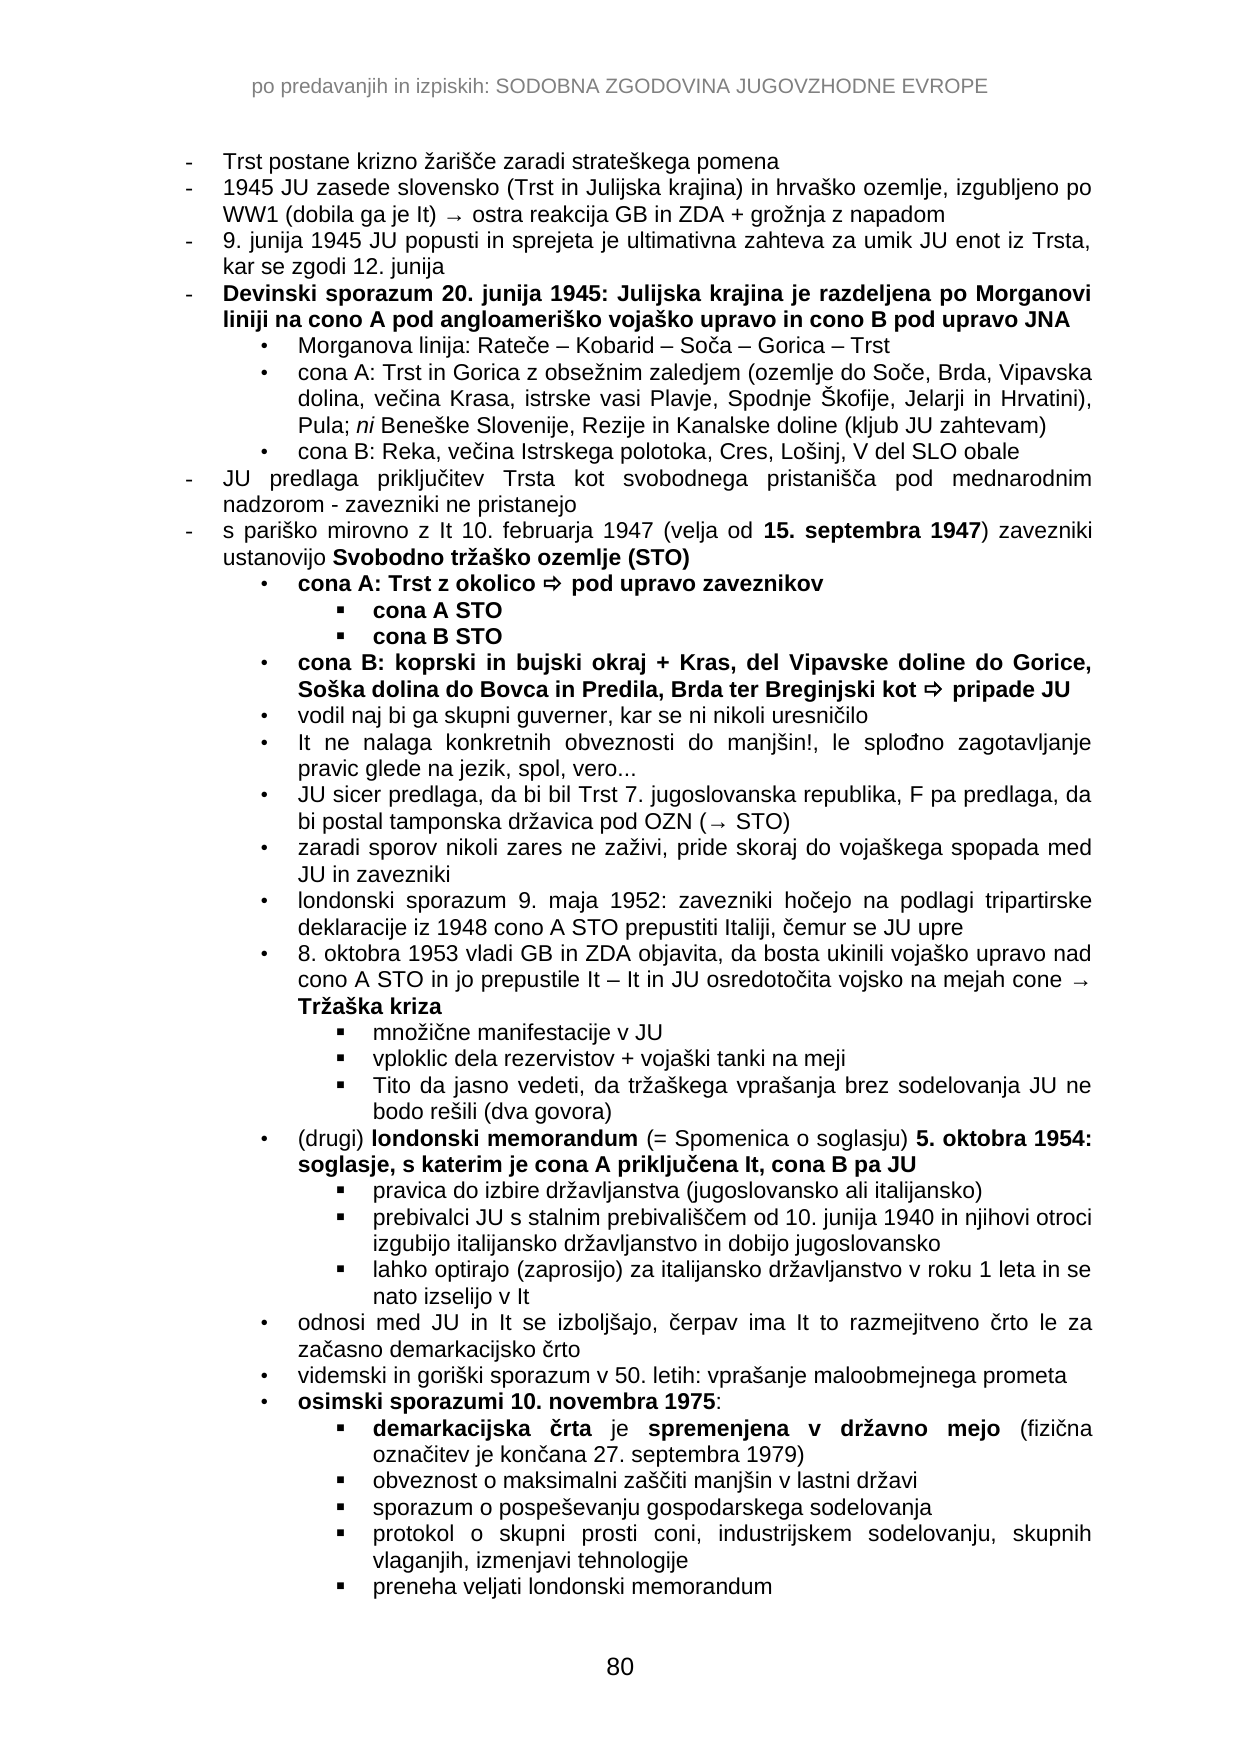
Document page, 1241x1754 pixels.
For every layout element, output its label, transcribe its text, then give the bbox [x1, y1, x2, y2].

list lahko optirajo (zaprosijo) za italijansko državljanstvo v roku 1 leta in se nato izselijo v It [335, 1256, 1093, 1309]
list Tito da jasno vedeti, da tržaškega vprašanja brez sodelovanja JU ne bodo rešili (dva govora) [335, 1072, 1093, 1124]
list 9. junija 1945 JU popusti in sprejeta je ultimativna zahteva za umik JU enot iz Trsta, kar se zgodi 12. junija [185, 227, 1093, 280]
list množične manifestacije v JU [335, 1019, 1093, 1045]
list cona A: Trst in Gorica z obsežnim zaledjem (ozemlje do Soče, Brda, Vipavska dolina, večina Krasa, istrske vasi Plavje, Spodnje Škofije, Jelarji in Hrvatini), Pula; ni Beneške Slovenije, Rezije in Kanalske doline (kljub JU zahtevam) [260, 359, 1093, 438]
list vodil naj bi ga skupni guverner, kar se ni nikoli uresničilo [260, 702, 1093, 729]
list osimski sporazumi 10. novembra 1975: [260, 1388, 1093, 1415]
list It ne nalaga konkretnih obveznosti do manjšin!, le splođno zagotavljanje pravic glede na jezik, spol, vero... [260, 729, 1093, 781]
list cona A STO [335, 597, 1093, 623]
list odnosi med JU in It se izboljšajo, čerpav ima It to razmejitveno črto le za začasno demarkacijsko črto [260, 1309, 1093, 1362]
list Morganova linija: Rateče – Kobarid – Soča – Gorica – Trst [260, 332, 1093, 359]
list s pariško mirovno z It 10. februarja 1947 (velja od 15. septembra 1947) zavezniki ustanovijo Svobodno tržaško ozemlje (STO) [185, 517, 1093, 570]
list 1945 JU zasede slovensko (Trst in Julijska krajina) in hrvaško ozemlje, izgubljeno po WW1 (dobila ga je It) → ostra reakcija GB in ZDA + grožnja z napadom [185, 174, 1093, 227]
list prebivalci JU s stalnim prebivališčem od 10. junija 1940 in njihovi otroci izgubijo italijansko državljanstvo in dobijo jugoslovansko [335, 1204, 1093, 1256]
list videmski in goriški sporazum v 50. letih: vprašanje maloobmejnega prometa [260, 1362, 1093, 1388]
list Devinski sporazum 20. junija 1945: Julijska krajina je razdeljena po Morganovi liniji na cono A pod angloameriško vojaško upravo in cono B pod upravo JNA [185, 280, 1093, 332]
list preneha veljati londonski memorandum [335, 1573, 1093, 1599]
list JU predlaga priključitev Trsta kot svobodnega pristanišča pod mednarodnim nadzorom - zavezniki ne pristanejo [185, 464, 1093, 517]
list (drugi) londonski memorandum (= Spomenica o soglasju) 5. oktobra 1954: soglasje, s katerim je cona A priključena It, cona B pa JU [260, 1124, 1093, 1177]
list protokol o skupni prosti coni, industrijskem sodelovanju, skupnih vlaganjih, izmenjavi tehnologije [335, 1520, 1093, 1573]
list cona B STO [335, 623, 1093, 649]
list JU sicer predlaga, da bi bil Trst 7. jugoslovanska republika, F pa predlaga, da bi postal tamponska državica pod OZN (→ STO) [260, 781, 1093, 834]
list cona A: Trst z okolico  pod upravo zaveznikov [260, 570, 1093, 597]
list vploklic dela rezervistov + vojaški tanki na meji [335, 1045, 1093, 1072]
list zaradi sporov nikoli zares ne zaživi, pride skoraj do vojaškega spopada med JU in zavezniki [260, 834, 1093, 887]
list londonski sporazum 9. maja 1952: zavezniki hočejo na podlagi tripartirske deklaracije iz 1948 cono A STO prepustiti Italiji, čemur se JU upre [260, 887, 1093, 940]
list Trst postane krizno žarišče zaradi strateškega pomena [185, 148, 1093, 174]
list cona B: Reka, večina Istrskega polotoka, Cres, Lošinj, V del SLO obale [260, 438, 1093, 464]
list demarkacijska črta je spremenjena v državno mejo (fizična označitev je končana 27. septembra 1979) [335, 1415, 1093, 1467]
list cona B: koprski in bujski okraj + Kras, del Vipavske doline do Gorice, Soška dolina do Bovca in Predila, Brda ter Breginjski kot  pripade JU [260, 649, 1093, 702]
list obveznost o maksimalni zaščiti manjšin v lastni državi [335, 1467, 1093, 1494]
list 8. oktobra 1953 vladi GB in ZDA objavita, da bosta ukinili vojaško upravo nad cono A STO in jo prepustile It – It in JU osredotočita vojsko na mejah cone → Tržaška kriza [260, 940, 1093, 1019]
list sporazum o pospeševanju gospodarskega sodelovanja [335, 1494, 1093, 1520]
list pravica do izbire državljanstva (jugoslovansko ali italijansko) [335, 1177, 1093, 1204]
